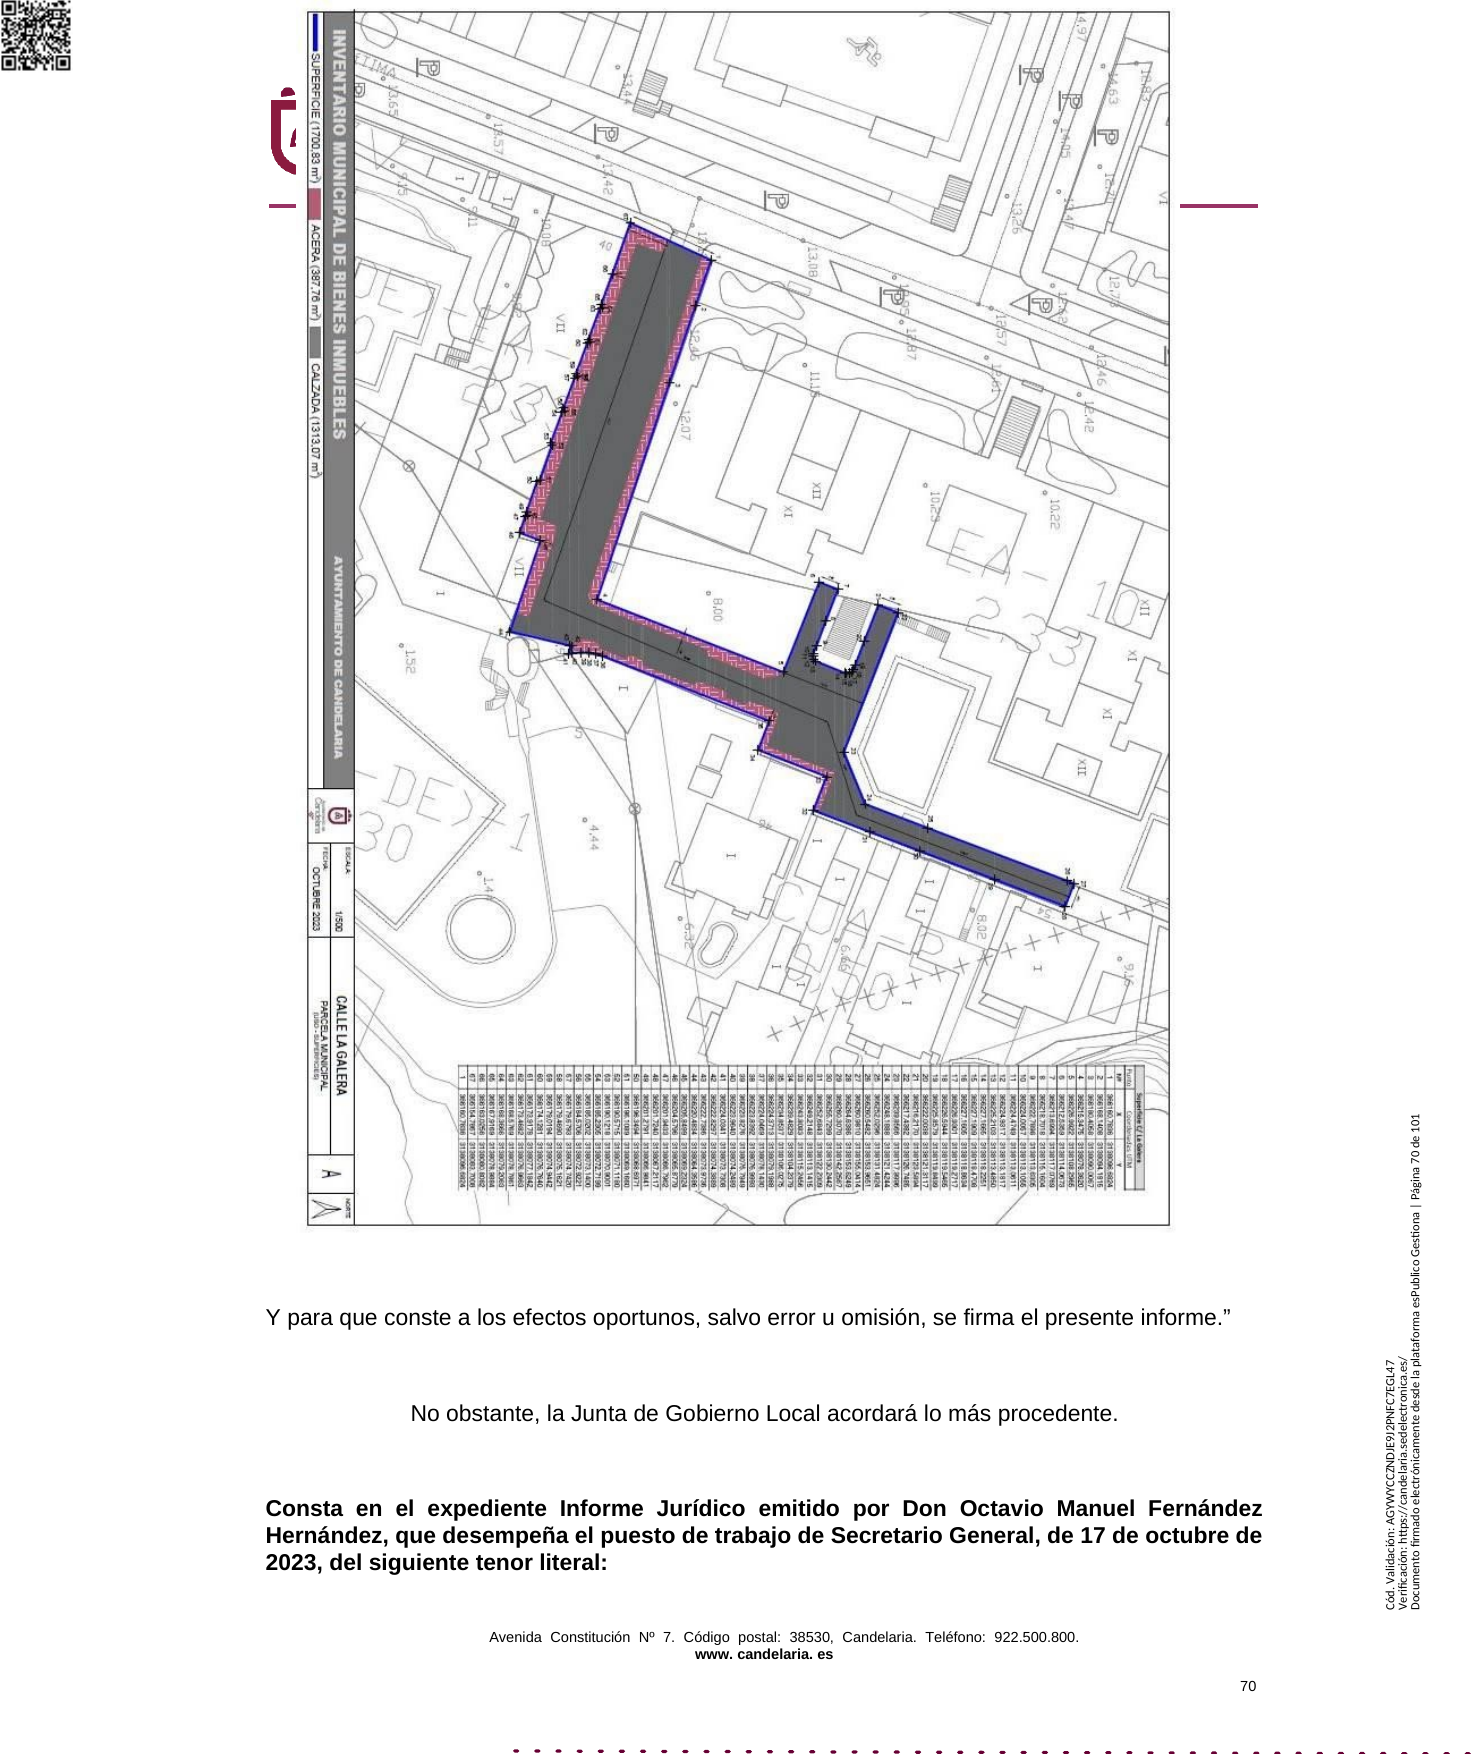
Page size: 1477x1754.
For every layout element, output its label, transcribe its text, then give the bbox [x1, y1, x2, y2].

text Y para que conste a los efectos oportunos, salvo error u omisión, se firma el presente informe.” [265, 1304, 1263, 1331]
text No obstante, la Junta de Gobierno Local acordará lo más procedente. [243, 1399, 1269, 1427]
text Consta en el expediente Informe Jurídico emitido por Don Octavio Manuel Fernández Hernández, que desempeña el puesto de trabajo de Secretario General, de 17 de octubre de 2023, del siguiente tenor literal: [265, 1495, 1263, 1576]
